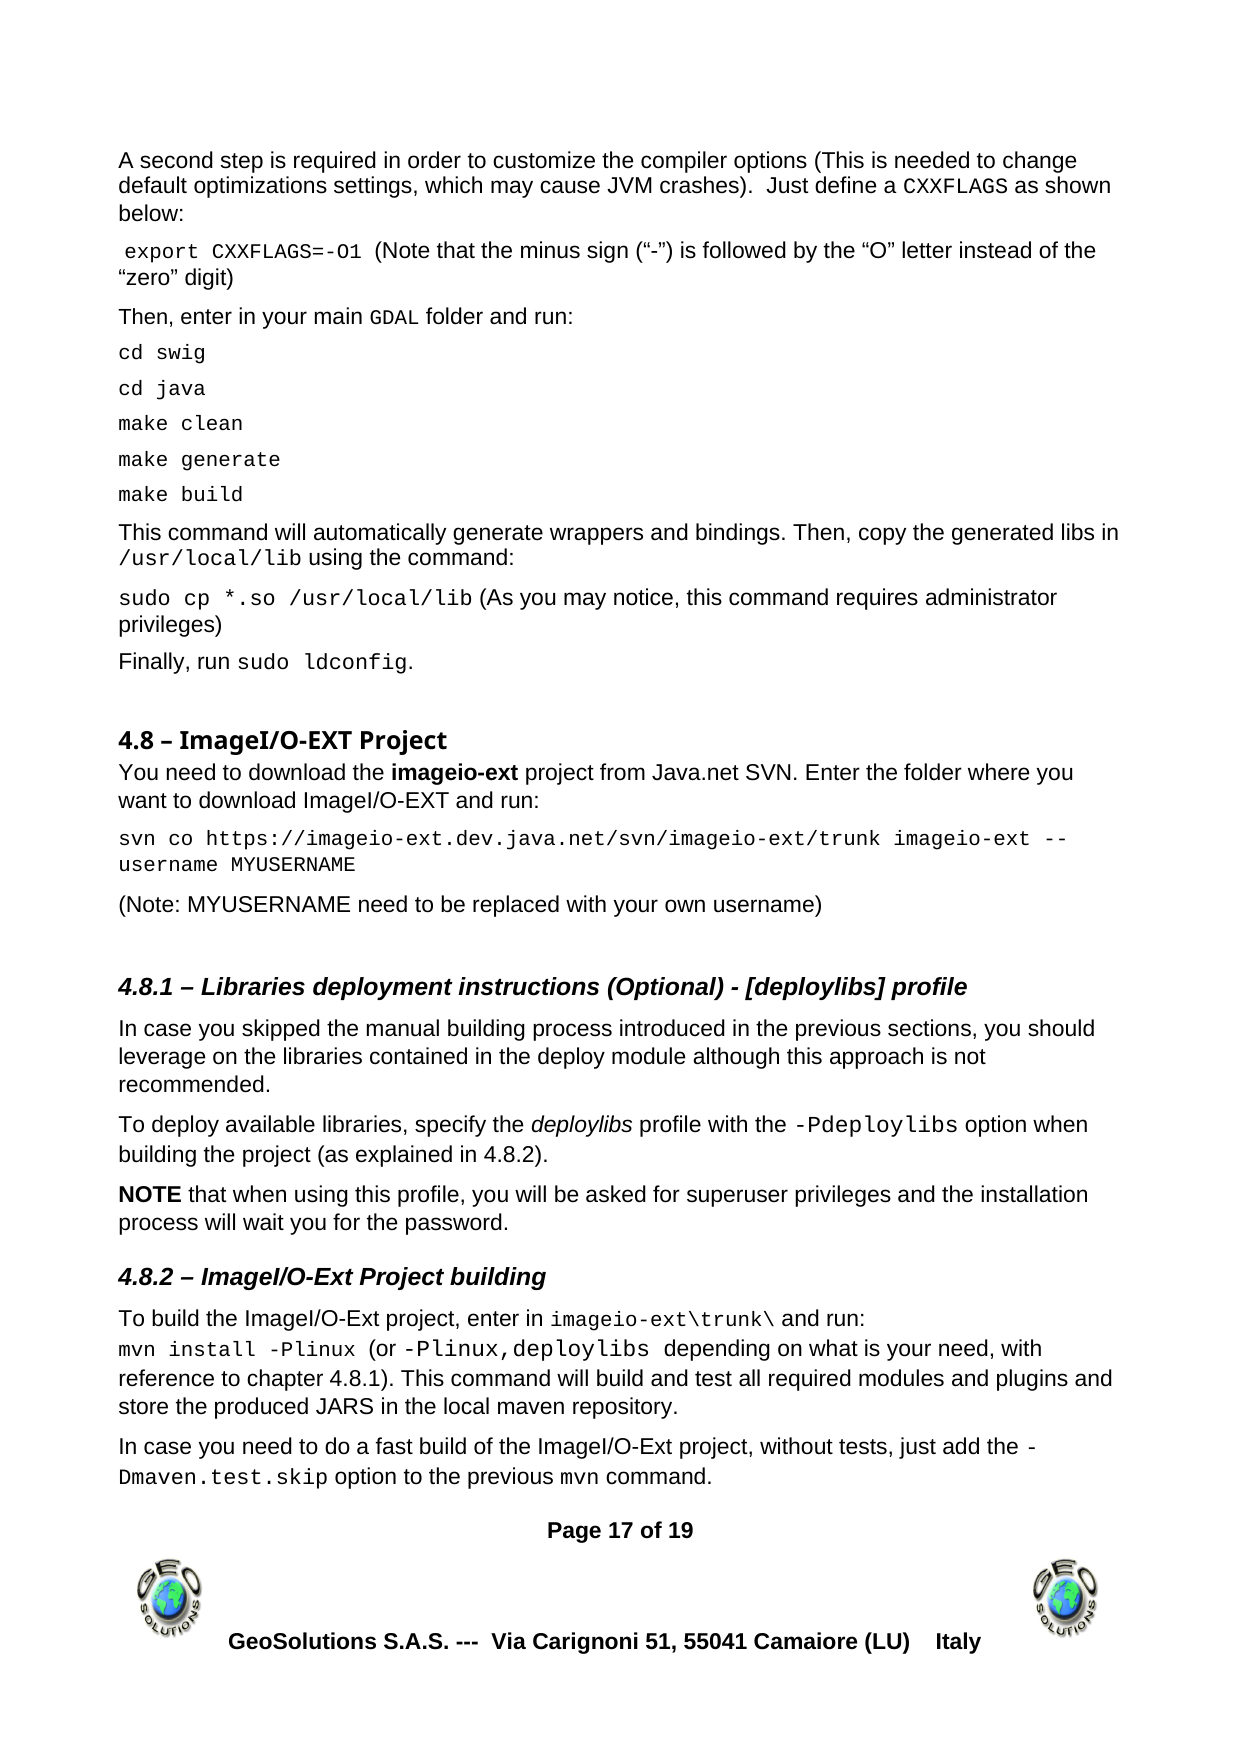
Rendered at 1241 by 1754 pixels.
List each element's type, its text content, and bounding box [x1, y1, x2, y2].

text export CXXFLAGS=-O1 (Note that the minus sign (“-”) is followed by the “O” letter instead of the “zero” digit) [118, 238, 1122, 292]
picture [1030, 1552, 1101, 1641]
text NOTE that when using this profile, you will be asked for superuser privileges and the installation process will wait you for the password. [118, 1182, 1122, 1236]
text To deploy available libraries, specify the deploylibs profile with the -Pdeploylibs option when building the project (as explained in 4.8.2). [118, 1112, 1122, 1168]
text svn co https://imageio-ext.dev.java.net/svn/imageio-ext/trunk imageio-ext --username MYUSERNAME [118, 828, 1122, 878]
text sudo cp *.so /usr/local/lib (As you may notice, this command requires administrator privileges) [118, 584, 1122, 637]
text This command will automatically generate wrappers and bindings. Then, copy the generated libs in /usr/local/lib using the command: [118, 519, 1122, 572]
text In case you need to do a fast build of the ImageI/O-Ext project, without tests, just add the -Dmaven.test.skip option to the previous mvn command. [118, 1434, 1122, 1491]
text A second step is required in order to customize the compiler options (This is needed to change default optimizations settings, which may cause JVM crashes). Just define a CXXFLAGS as shown below: [118, 148, 1122, 226]
picture [134, 1552, 205, 1641]
text (Note: MYUSERNAME need to be replaced with your own username) [118, 892, 1122, 945]
subtitle 4.8.2 – ImageI/O-Ext Project building [118, 1263, 1122, 1291]
text Finally, run sudo ldconfig. [118, 649, 1122, 702]
text make generate [118, 449, 1122, 472]
text cd java [118, 378, 1122, 401]
text In case you skipped the manual building process introduced in the previous sections, you should leverage on the libraries contained in the deploy module although this approach is not recommended. [118, 1016, 1122, 1098]
subtitle 4.8.1 – Libraries deployment instructions (Optional) - [deploylibs] profile [118, 973, 1122, 1001]
text make build [118, 484, 1122, 508]
text Then, enter in your main GDAL folder and run: [118, 304, 1122, 331]
text You need to download the imageio-ext project from Java.net SVN. Enter the folder where you want to download ImageI/O-EXT and run: [118, 760, 1122, 814]
text make clean [118, 413, 1122, 437]
subtitle 4.8 – ImageI/O-EXT Project [118, 723, 1122, 757]
text To build the ImageI/O-Ext project, enter in imageio-ext\trunk\ and run: mvn install -Plinux (or -Plinux,deploylibs depending on what is your need, with reference to chapter 4.8.1). This command will build and test all required modules and plugins and store the produced JARS in the local maven repository. [118, 1306, 1122, 1419]
text cd swig [118, 342, 1122, 366]
